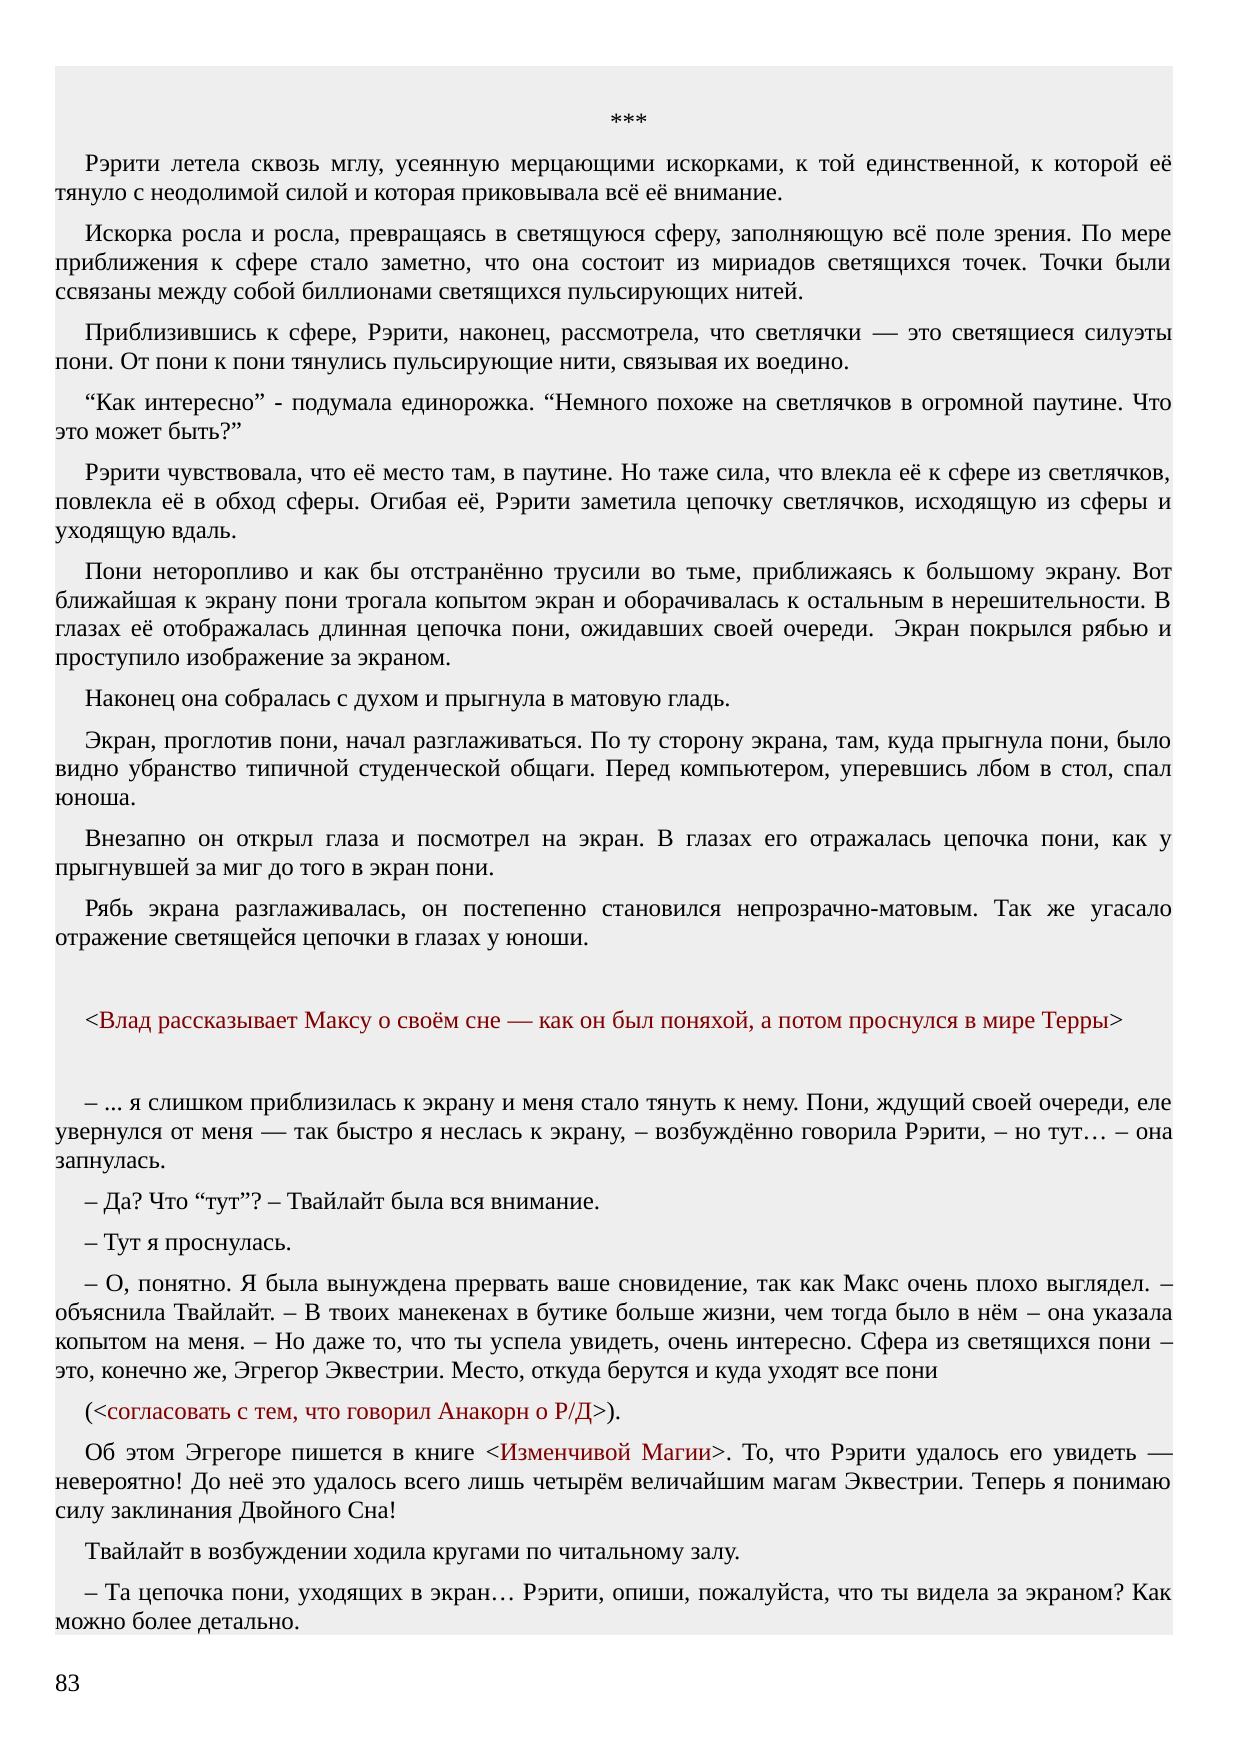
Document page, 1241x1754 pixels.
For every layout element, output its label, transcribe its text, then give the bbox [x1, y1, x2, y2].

text Рябь экрана разглаживалась, он постепенно становился непрозрачно-матовым. Так же угасало отражение светящейся цепочки в глазах у юноши. [55, 893, 1173, 951]
text – Да? Что “тут”? – Твайлайт была вся внимание. [55, 1186, 1173, 1215]
text – Тут я проснулась. [55, 1227, 1173, 1256]
text – Та цепочка пони, уходящих в экран… Рэрити, опиши, пожалуйста, что ты видела за экраном? Как можно более детально. [55, 1577, 1173, 1635]
text Твайлайт в возбуждении ходила кругами по читальному залу. [55, 1536, 1173, 1565]
text – ... я слишком приблизилась к экрану и меня стало тянуть к нему. Пони, ждущий своей очереди, еле увернулся от меня — так быстро я неслась к экрану, – возбуждённо говорила Рэрити, – но тут… – она запнулась. [55, 1087, 1173, 1173]
text Рэрити чувствовала, что её место там, в паутине. Но таже сила, что влекла её к сфере из светлячков, повлекла её в обход сферы. Огибая её, Рэрити заметила цепочку светлячков, исходящую из сферы и уходящую вдаль. [55, 457, 1173, 543]
text Экран, проглотив пони, начал разглаживаться. По ту сторону экрана, там, куда прыгнула пони, было видно убранство типичной студенческой общаги. Перед компьютером, уперевшись лбом в стол, спал юноша. [55, 725, 1173, 811]
text <Влад рассказывает Максу о своём сне — как он был поняхой, а потом проснулся в мире Терры> [55, 1005, 1173, 1033]
text Наконец она собралась с духом и прыгнула в матовую гладь. [55, 683, 1173, 712]
text (<согласовать с тем, что говорил Анакорн о Р/Д>). [55, 1396, 1173, 1425]
text Внезапно он открыл глаза и посмотрел на экран. В глазах его отражалась цепочка пони, как у прыгнувшей за миг до того в экран пони. [55, 823, 1173, 881]
text Рэрити летела сквозь мглу, усеянную мерцающими искорками, к той единственной, к которой её тянуло с неодолимой силой и которая приковывала всё её внимание. [55, 148, 1173, 206]
text Пони неторопливо и как бы отстранённо трусили во тьме, приближаясь к большому экрану. Вот ближайшая к экрану пони трогала копытом экран и оборачивалась к остальным в нерешительности. В глазах её отображалась длинная цепочка пони, ожидавших своей очереди. Экран покрылся рябью и проступило изображение за экраном. [55, 556, 1173, 671]
text Приблизившись к сфере, Рэрити, наконец, рассмотрела, что светлячки — это светящиеся силуэты пони. От пони к пони тянулись пульсирующие нити, связывая их воедино. [55, 317, 1173, 375]
text “Как интересно” - подумала единорожка. “Немного похоже на светлячков в огромной паутине. Что это может быть?” [55, 387, 1173, 445]
text – О, понятно. Я была вынуждена прервать ваше сновидение, так как Макс очень плохо выглядел. – объяснила Твайлайт. – В твоих манекенах в бутике больше жизни, чем тогда было в нём – она указала копытом на меня. – Но даже то, что ты успела увидеть, очень интересно. Сфера из светящихся пони – это, конечно же, Эгрегор Эквестрии. Место, откуда берутся и куда уходят все пони [55, 1268, 1173, 1383]
text Искорка росла и росла, превращаясь в светящуюся сферу, заполняющую всё поле зрения. По мере приближения к сфере стало заметно, что она состоит из мириадов светящихся точек. Точки были ссвязаны между собой биллионами светящихся пульсирующих нитей. [55, 218, 1173, 305]
text Об этом Эгрегоре пишется в книге <Изменчивой Магии>. То, что Рэрити удалось его увидеть — невероятно! До неё это удалось всего лишь четырём величайшим магам Эквестрии. Теперь я понимаю силу заклинания Двойного Сна! [55, 1437, 1173, 1523]
text *** [55, 107, 1173, 136]
